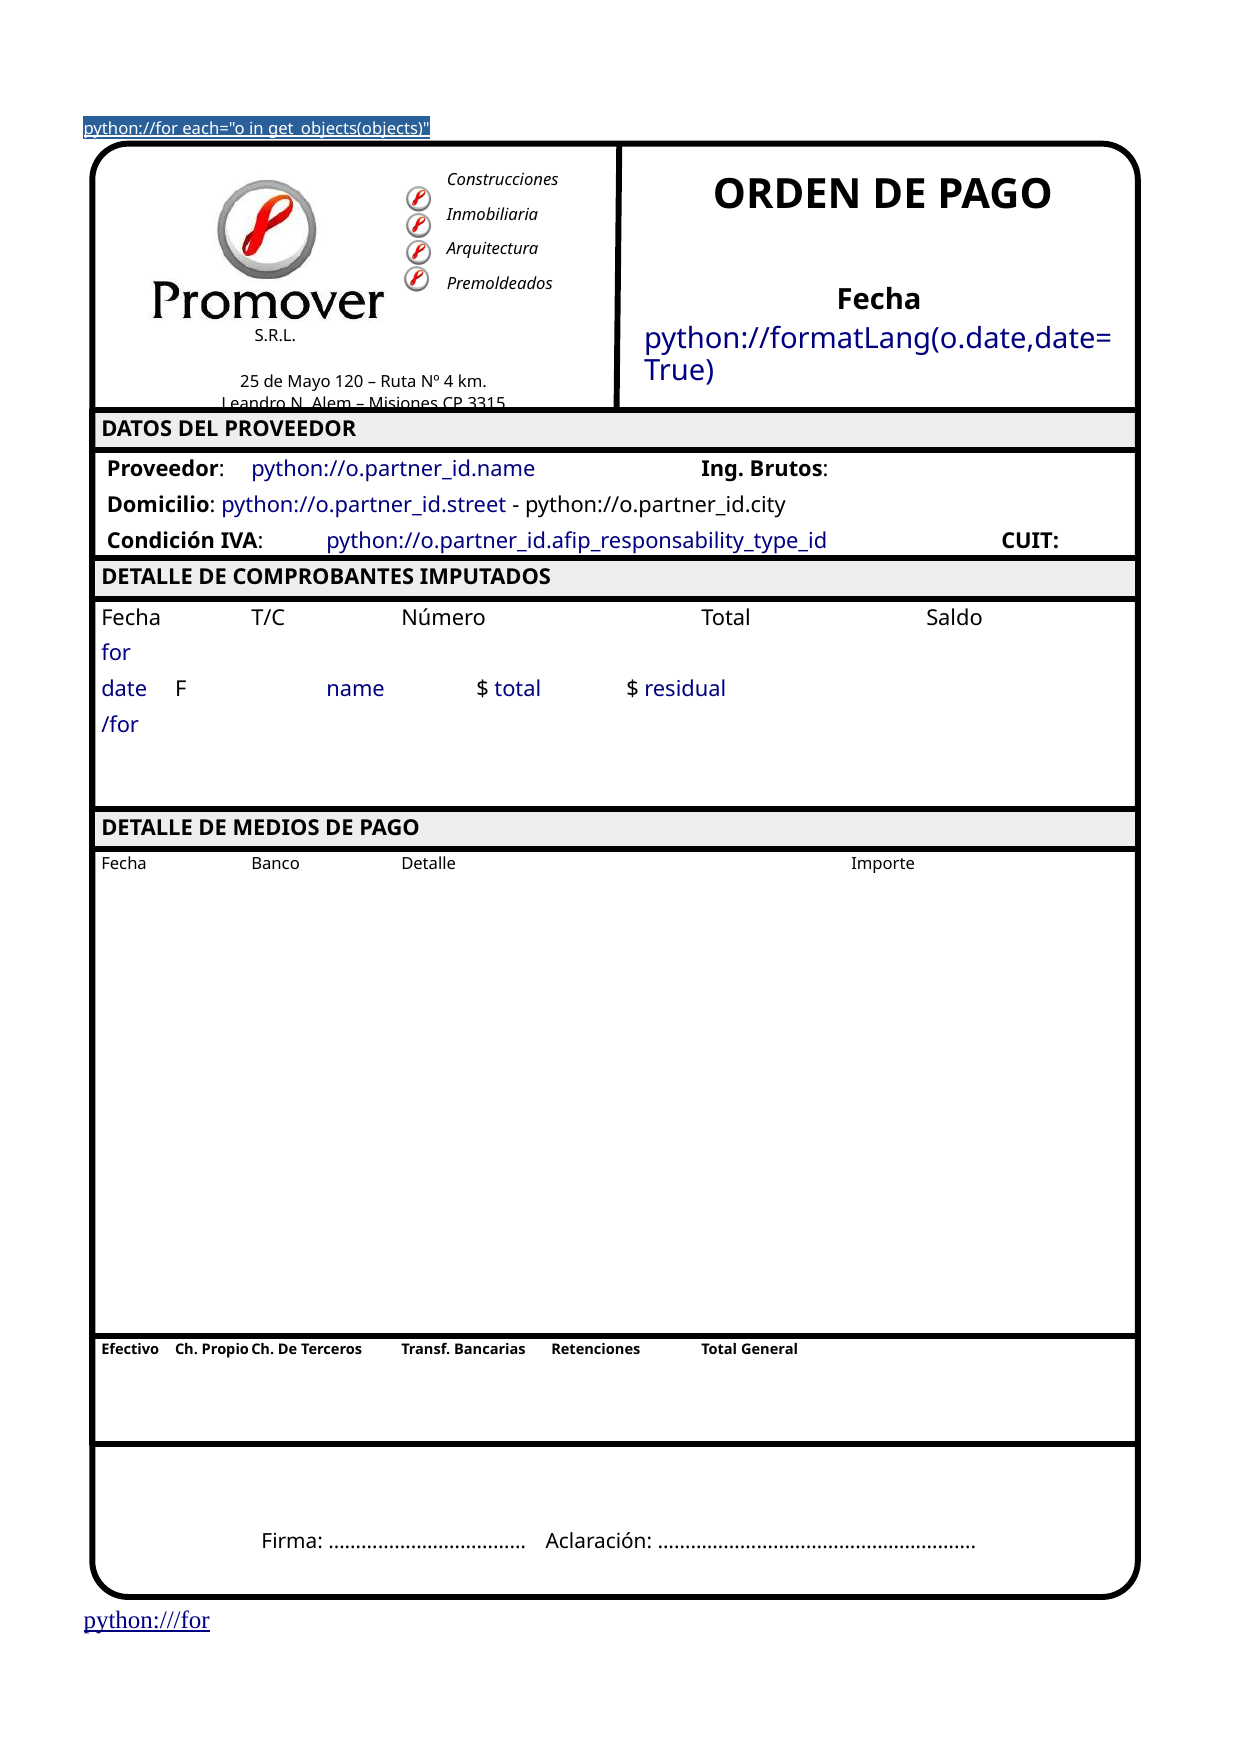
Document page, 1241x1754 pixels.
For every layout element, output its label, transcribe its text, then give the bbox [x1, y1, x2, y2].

text python://for each="o in get_objects(objects)" [83, 116, 1151, 139]
picture [402, 185, 432, 293]
text python:///for [83, 1605, 1151, 1634]
picture [147, 175, 387, 324]
